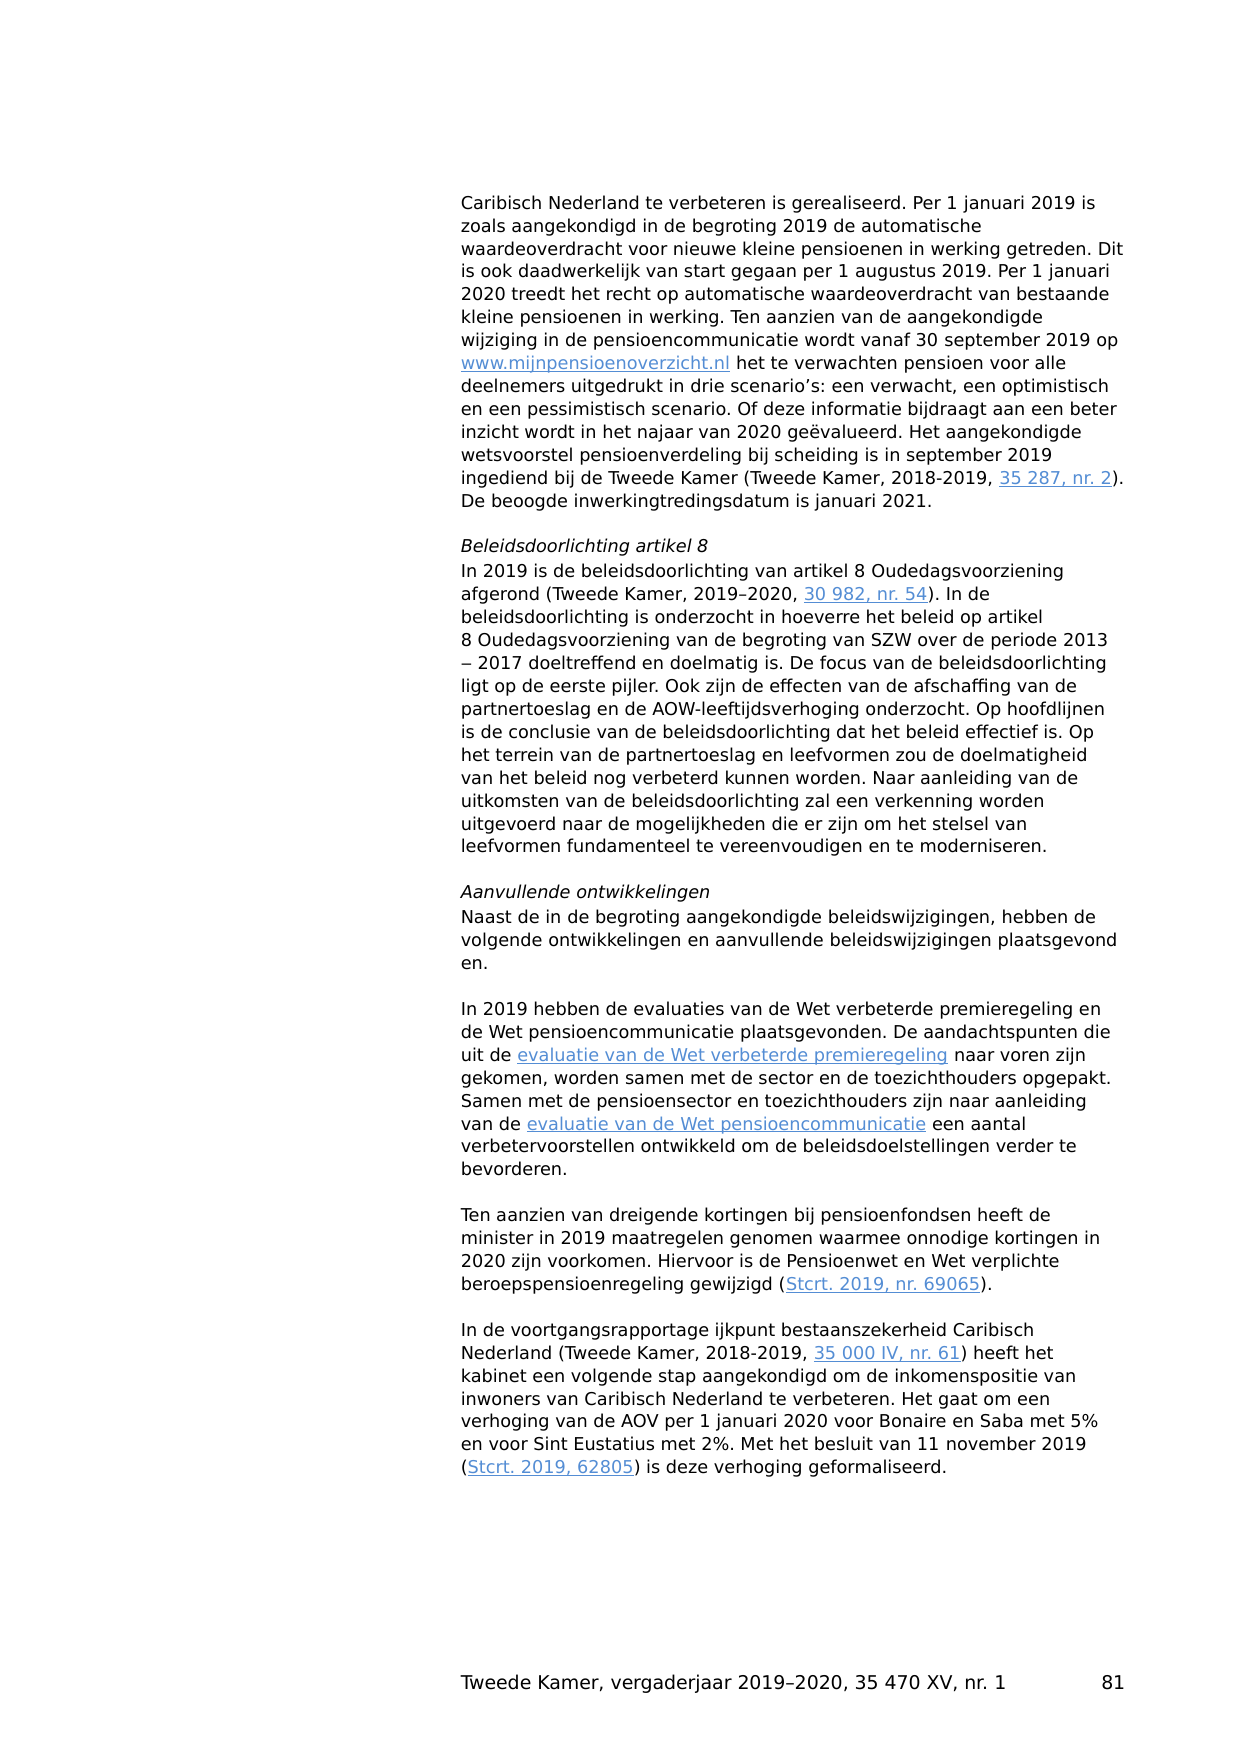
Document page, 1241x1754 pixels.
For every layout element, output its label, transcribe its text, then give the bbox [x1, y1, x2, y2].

text In de voortgangsrapportage ijkpunt bestaanszekerheid Caribisch Nederland (Tweede Kamer, 2018-2019, 35 000 IV, nr. 61) heeft het kabinet een volgende stap aangekondigd om de inkomenspositie van inwoners van Caribisch Nederland te verbeteren. Het gaat om een verhoging van de AOV per 1 januari 2020 voor Bonaire en Saba met 5% en voor Sint Eustatius met 2%. Met het besluit van 11 november 2019 (Stcrt. 2019, 62805) is deze verhoging geformaliseerd. [461, 1318, 1125, 1478]
text Naast de in de begroting aangekondigde beleidswijzigingen, hebben de volgende ontwikkelingen en aanvullende beleidswijzigingen plaatsgevonden. [461, 905, 1125, 974]
text Aanvullende ontwikkelingen [461, 880, 1125, 903]
text In 2019 hebben de evaluaties van de Wet verbeterde premieregeling en de Wet pensioencommunicatie plaatsgevonden. De aandachtspunten die uit de evaluatie van de Wet verbeterde premieregeling naar voren zijn gekomen, worden samen met de sector en de toezichthouders opgepakt. Samen met de pensioensector en toezichthouders zijn naar aanleiding van de evaluatie van de Wet pensioencommunicatie een aantal verbetervoorstellen ontwikkeld om de beleidsdoelstellingen verder te bevorderen. [461, 997, 1125, 1180]
text Beleidsdoorlichting artikel 8 [461, 534, 1125, 557]
text In 2019 is de beleidsdoorlichting van artikel 8 Oudedagsvoorziening afgerond (Tweede Kamer, 2019–2020, 30 982, nr. 54). In de beleidsdoorlichting is onderzocht in hoeverre het beleid op artikel 8 Oudedagsvoorziening van de begroting van SZW over de periode 2013 ‒ 2017 doeltreffend en doelmatig is. De focus van de beleidsdoorlichting ligt op de eerste pijler. Ook zijn de effecten van de afschaffing van de partnertoeslag en de AOW-leeftijdsverhoging onderzocht. Op hoofdlijnen is de conclusie van de beleidsdoorlichting dat het beleid effectief is. Op het terrein van de partnertoeslag en leefvormen zou de doelmatigheid van het beleid nog verbeterd kunnen worden. Naar aanleiding van de uitkomsten van de beleidsdoorlichting zal een verkenning worden uitgevoerd naar de mogelijkheden die er zijn om het stelsel van leefvormen fundamenteel te vereenvoudigen en te moderniseren. [461, 559, 1125, 857]
text Ten aanzien van dreigende kortingen bij pensioenfondsen heeft de minister in 2019 maatregelen genomen waarmee onnodige kortingen in 2020 zijn voorkomen. Hiervoor is de Pensioenwet en Wet verplichte beroepspensioenregeling gewijzigd (Stcrt. 2019, nr. 69065). [461, 1203, 1125, 1295]
text Caribisch Nederland te verbeteren is gerealiseerd. Per 1 januari 2019 is zoals aangekondigd in de begroting 2019 de automatische waardeoverdracht voor nieuwe kleine pensioenen in werking getreden. Dit is ook daadwerkelijk van start gegaan per 1 augustus 2019. Per 1 januari 2020 treedt het recht op automatische waardeoverdracht van bestaande kleine pensioenen in werking. Ten aanzien van de aangekondigde wijziging in de pensioencommunicatie wordt vanaf 30 september 2019 op www.mijnpensioenoverzicht.nl het te verwachten pensioen voor alle deelnemers uitgedrukt in drie scenario’s: een verwacht, een optimistisch en een pessimistisch scenario. Of deze informatie bijdraagt aan een beter inzicht wordt in het najaar van 2020 geëvalueerd. Het aangekondigde wetsvoorstel pensioenverdeling bij scheiding is in september 2019 ingediend bij de Tweede Kamer (Tweede Kamer, 2018-2019, 35 287, nr. 2). De beoogde inwerkingtredingsdatum is januari 2021. [461, 191, 1125, 512]
